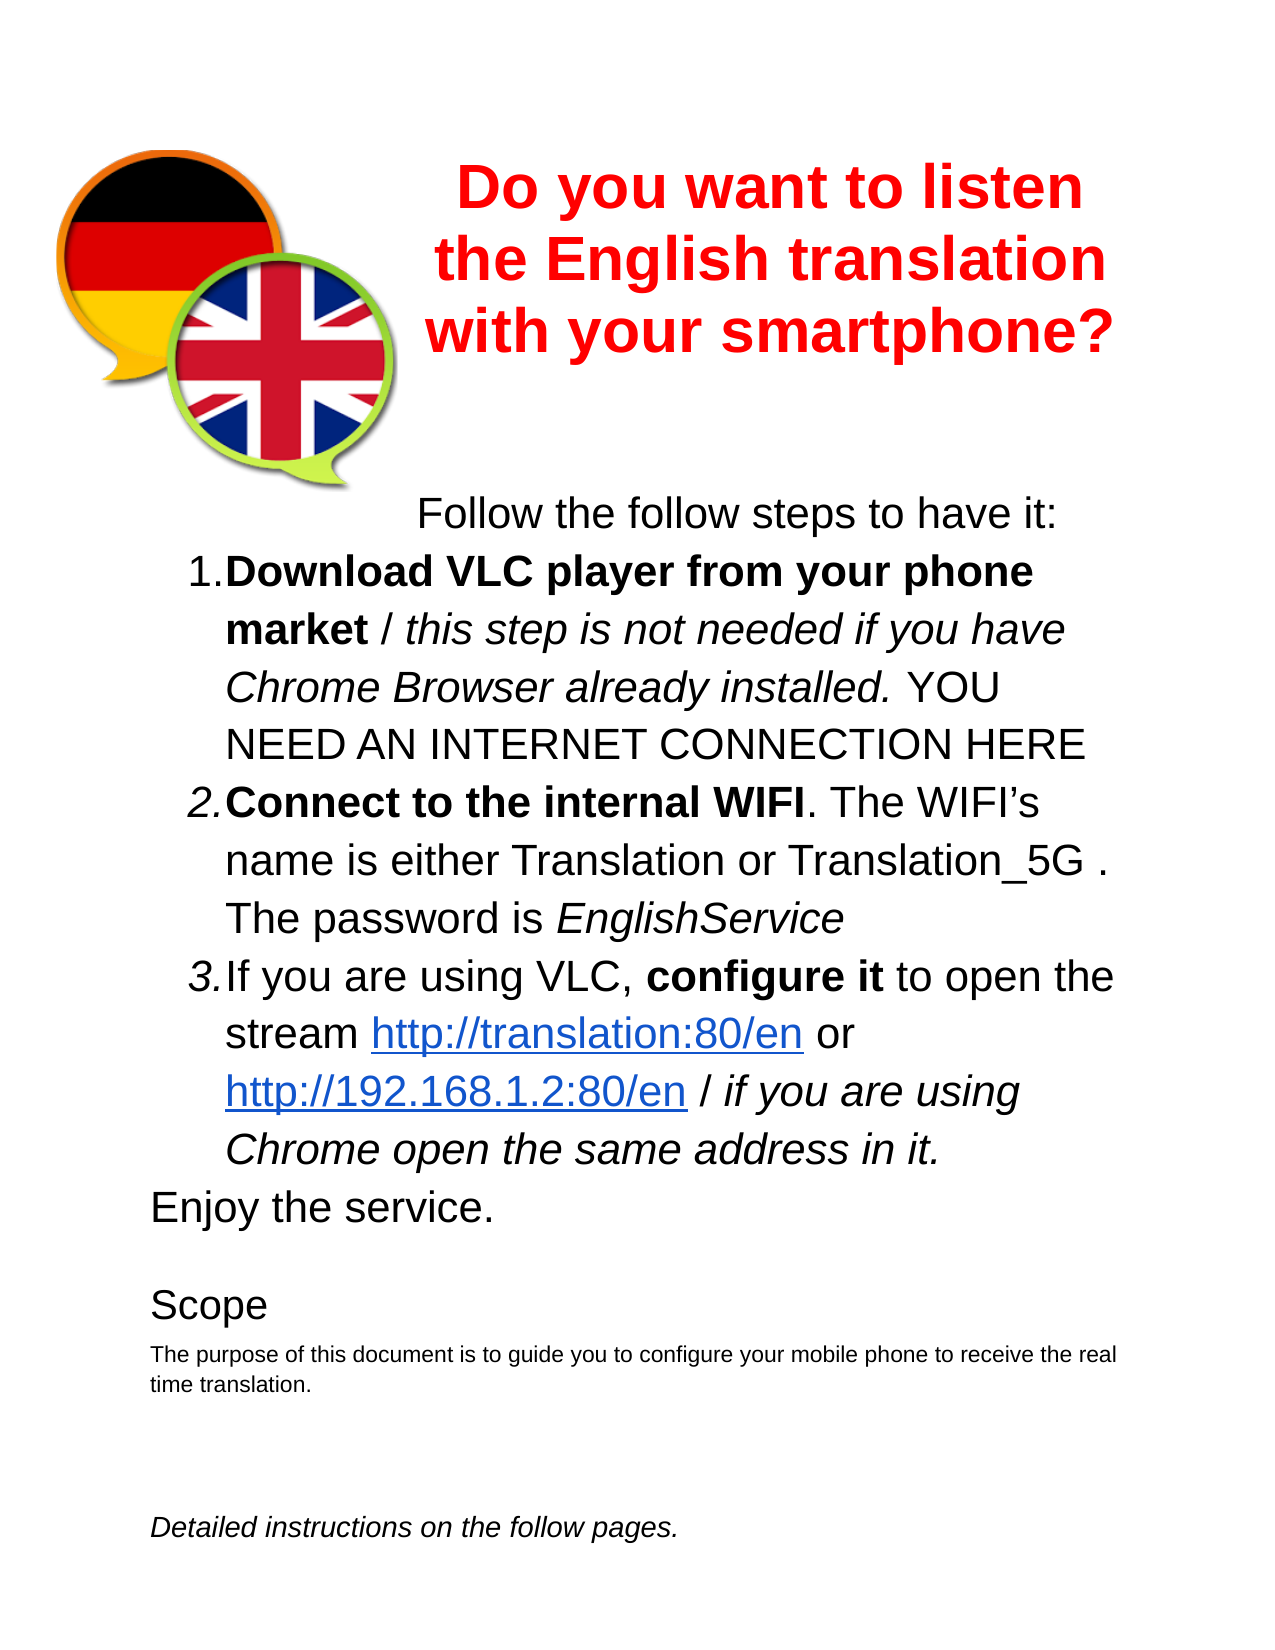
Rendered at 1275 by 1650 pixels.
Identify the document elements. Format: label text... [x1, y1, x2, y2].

list If you are using VLC, configure it to open the stream http://translation:80/en or http://192.168.1.2:80/en / if you are using Chrome open the same address in it. [187, 950, 1125, 1174]
list Connect to the internal WIFI. The WIFI’s name is either Translation or Translation_5G . The password is EnglishService [187, 777, 1125, 942]
title Do you want to listen the English translation with your smartphone? [398, 150, 1125, 366]
text Enjoy the service. [150, 1181, 1125, 1232]
text Follow the follow steps to have it: [150, 487, 1125, 538]
list Download VLC player from your phone market / this step is not needed if you have Chrome Browser already installed. YOU NEED AN INTERNET CONNECTION HERE [187, 545, 1125, 769]
text The purpose of this document is to guide you to configure your mobile phone to receive the real time translation. [150, 1341, 1125, 1398]
picture [56, 150, 398, 492]
subtitle Scope [150, 1281, 1125, 1329]
